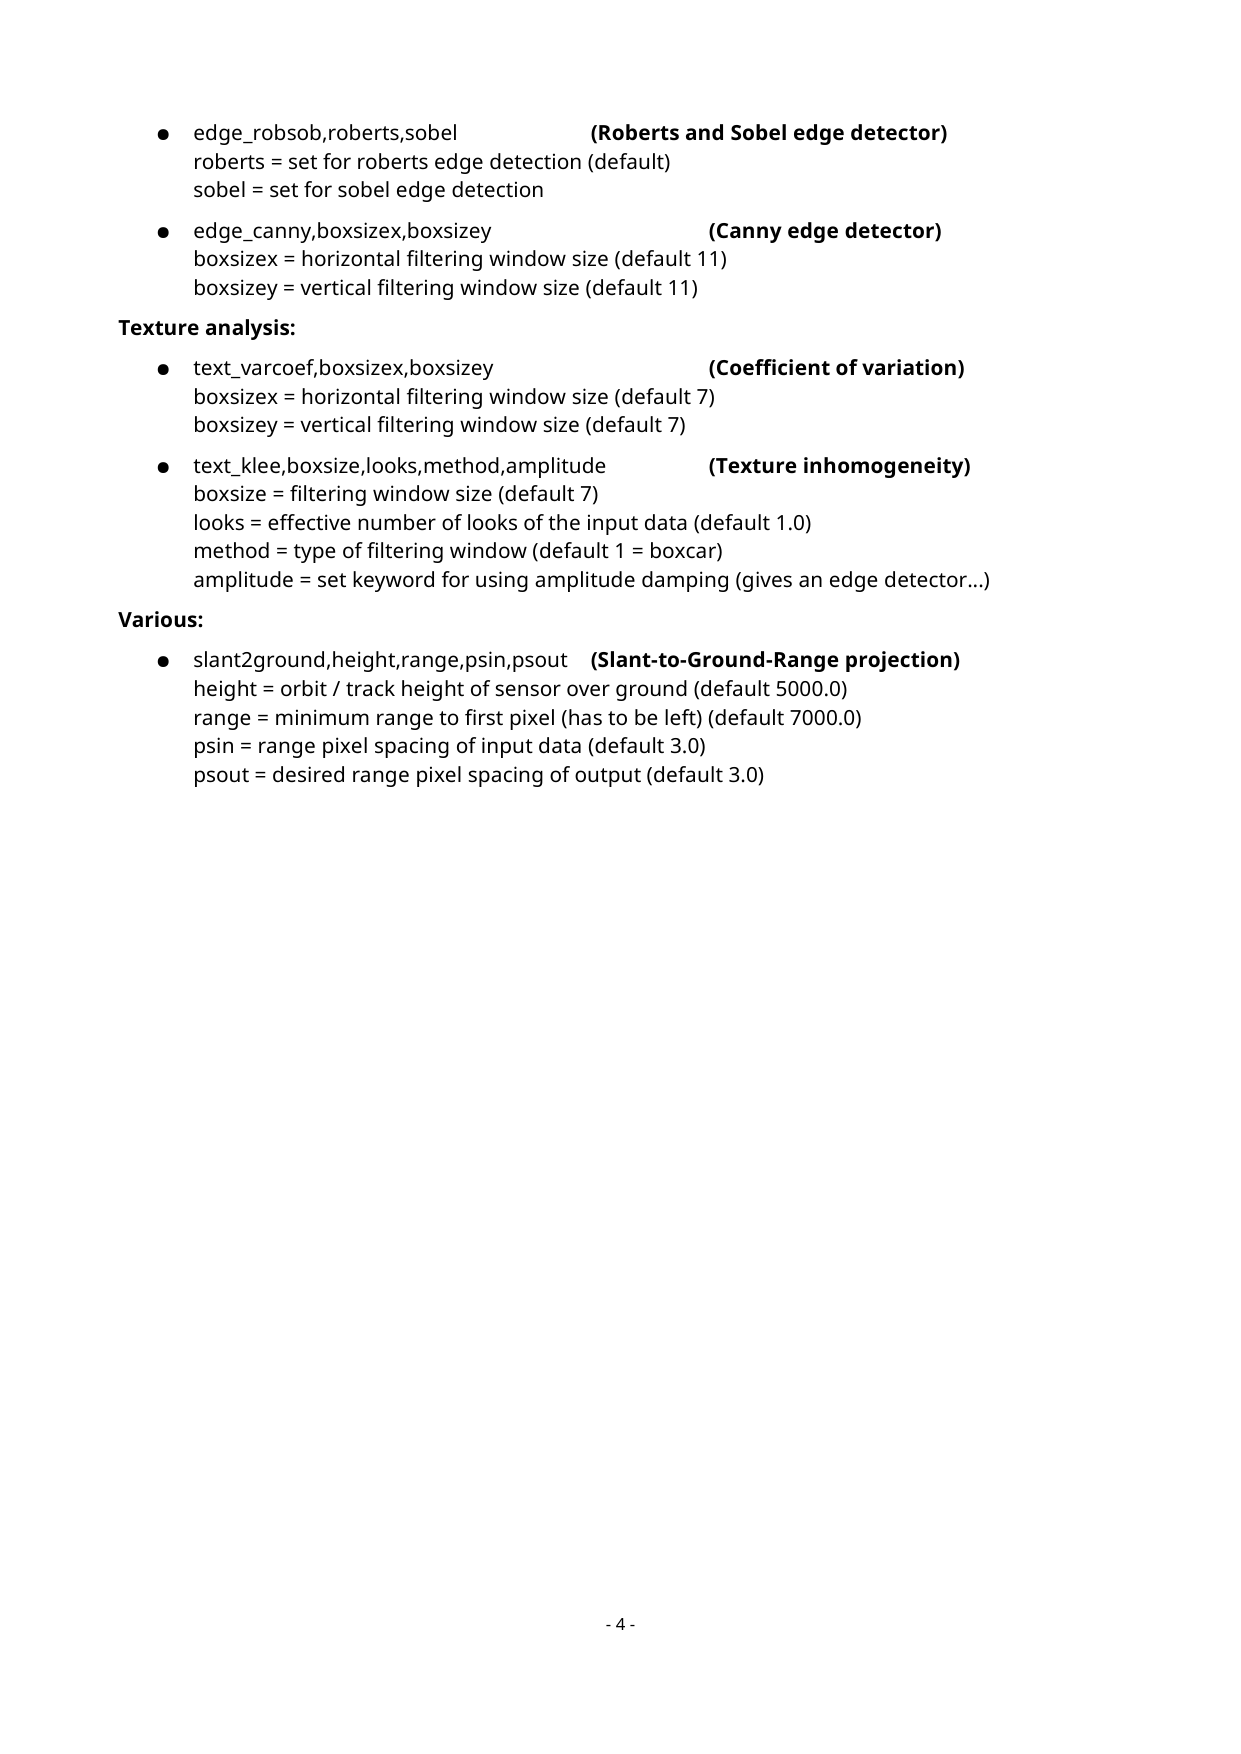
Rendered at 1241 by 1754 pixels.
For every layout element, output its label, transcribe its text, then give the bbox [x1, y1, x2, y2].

list text_klee,boxsize,looks,method,amplitude (Texture inhomogeneity) boxsize = filtering window size (default 7) looks = effective number of looks of the input data (default 1.0) method = type of filtering window (default 1 = boxcar) amplitude = set keyword for using amplitude damping (gives an edge detector...) [156, 451, 1123, 593]
list edge_canny,boxsizex,boxsizey (Canny edge detector) boxsizex = horizontal filtering window size (default 11) boxsizey = vertical filtering window size (default 11) [156, 216, 1123, 301]
list text_varcoef,boxsizex,boxsizey (Coefficient of variation) boxsizex = horizontal filtering window size (default 7) boxsizey = vertical filtering window size (default 7) [156, 353, 1123, 439]
list edge_robsob,roberts,sobel (Roberts and Sobel edge detector) roberts = set for roberts edge detection (default) sobel = set for sobel edge detection [156, 118, 1123, 204]
list slant2ground,height,range,psin,psout (Slant-to-Ground-Range projection) height = orbit / track height of sensor over ground (default 5000.0) range = minimum range to first pixel (has to be left) (default 7000.0) psin = range pixel spacing of input data (default 3.0) psout = desired range pixel spacing of output (default 3.0) [156, 645, 1123, 788]
text Various: [118, 605, 1123, 634]
text Texture analysis: [118, 313, 1123, 341]
